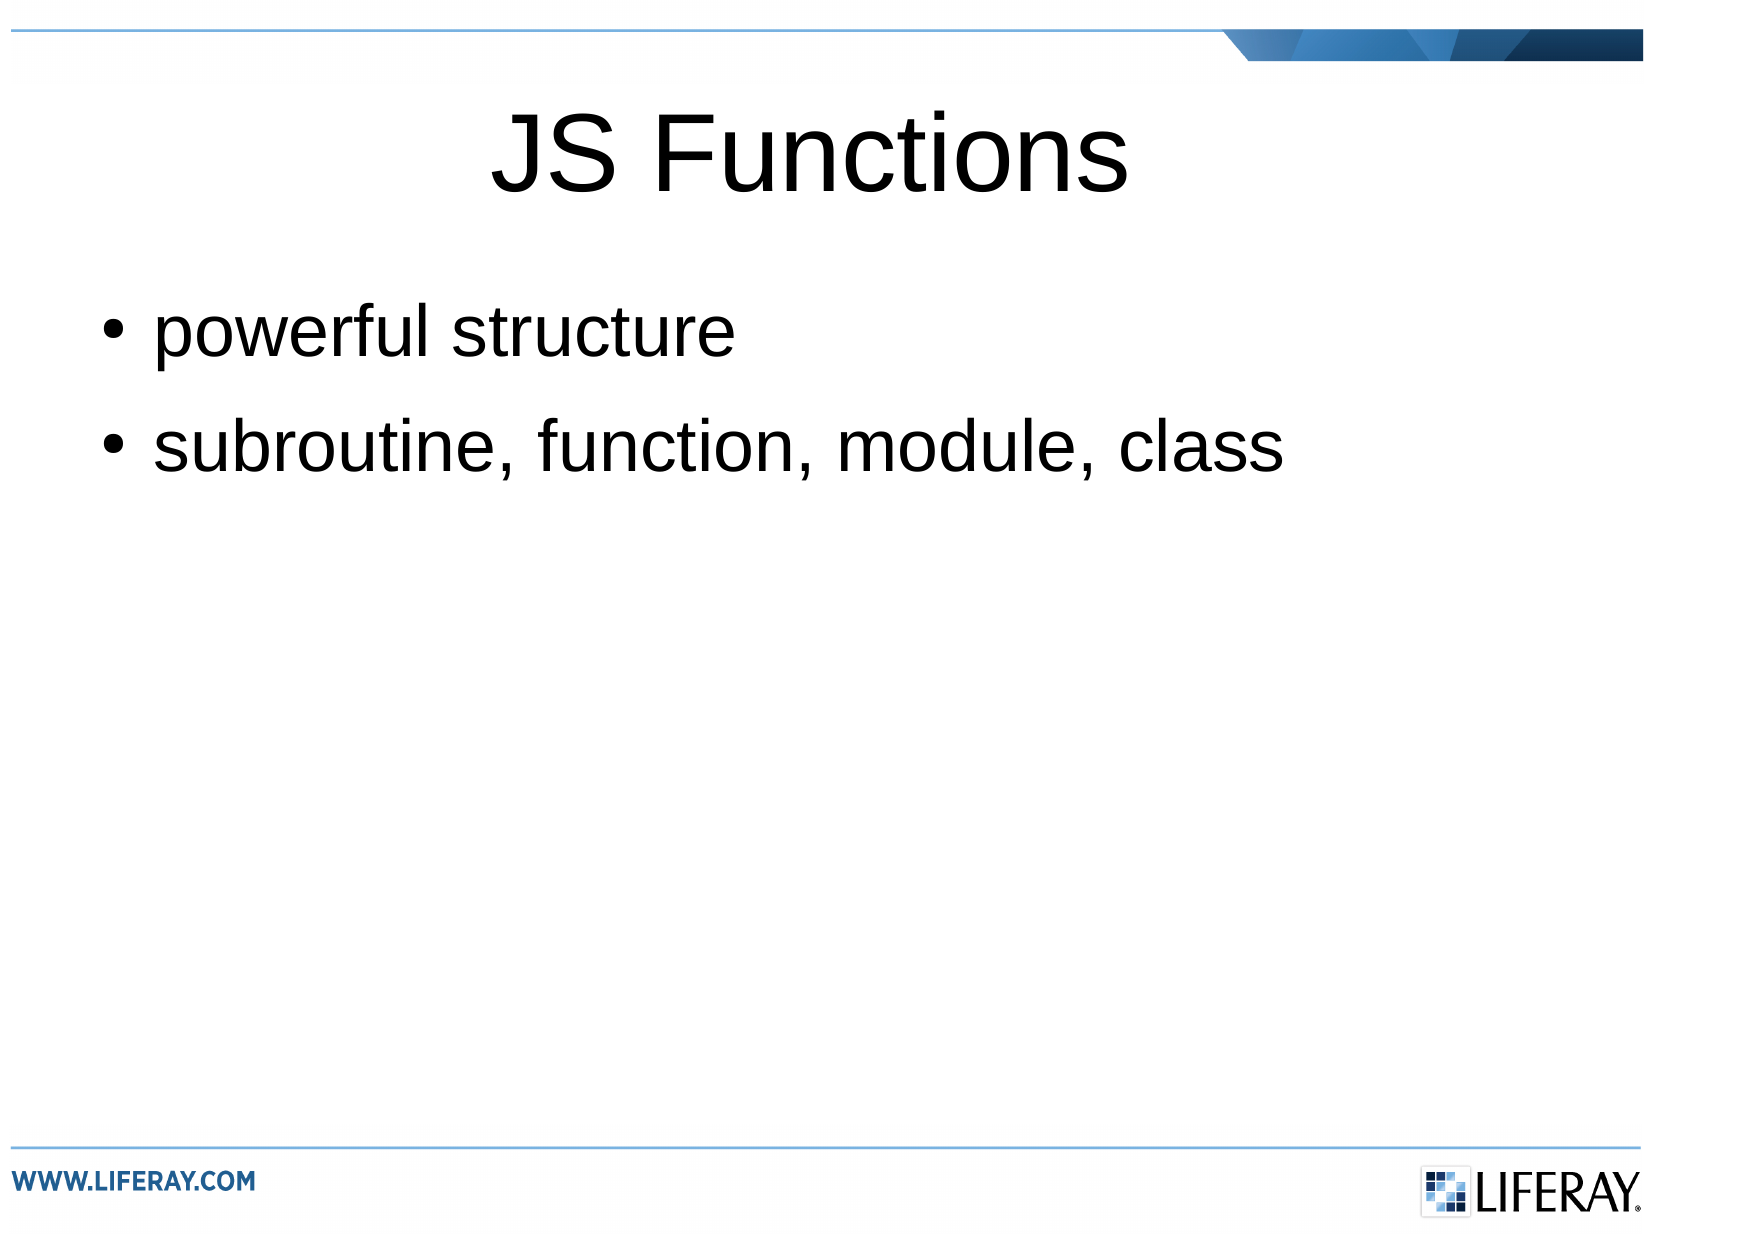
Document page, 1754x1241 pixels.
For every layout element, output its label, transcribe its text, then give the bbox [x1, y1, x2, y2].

picture [11, 0, 1644, 84]
list powerful structure subroutine, function, module, class [82, 290, 1688, 1126]
title JS Functions [82, 49, 1571, 257]
picture [9, 1124, 1642, 1234]
